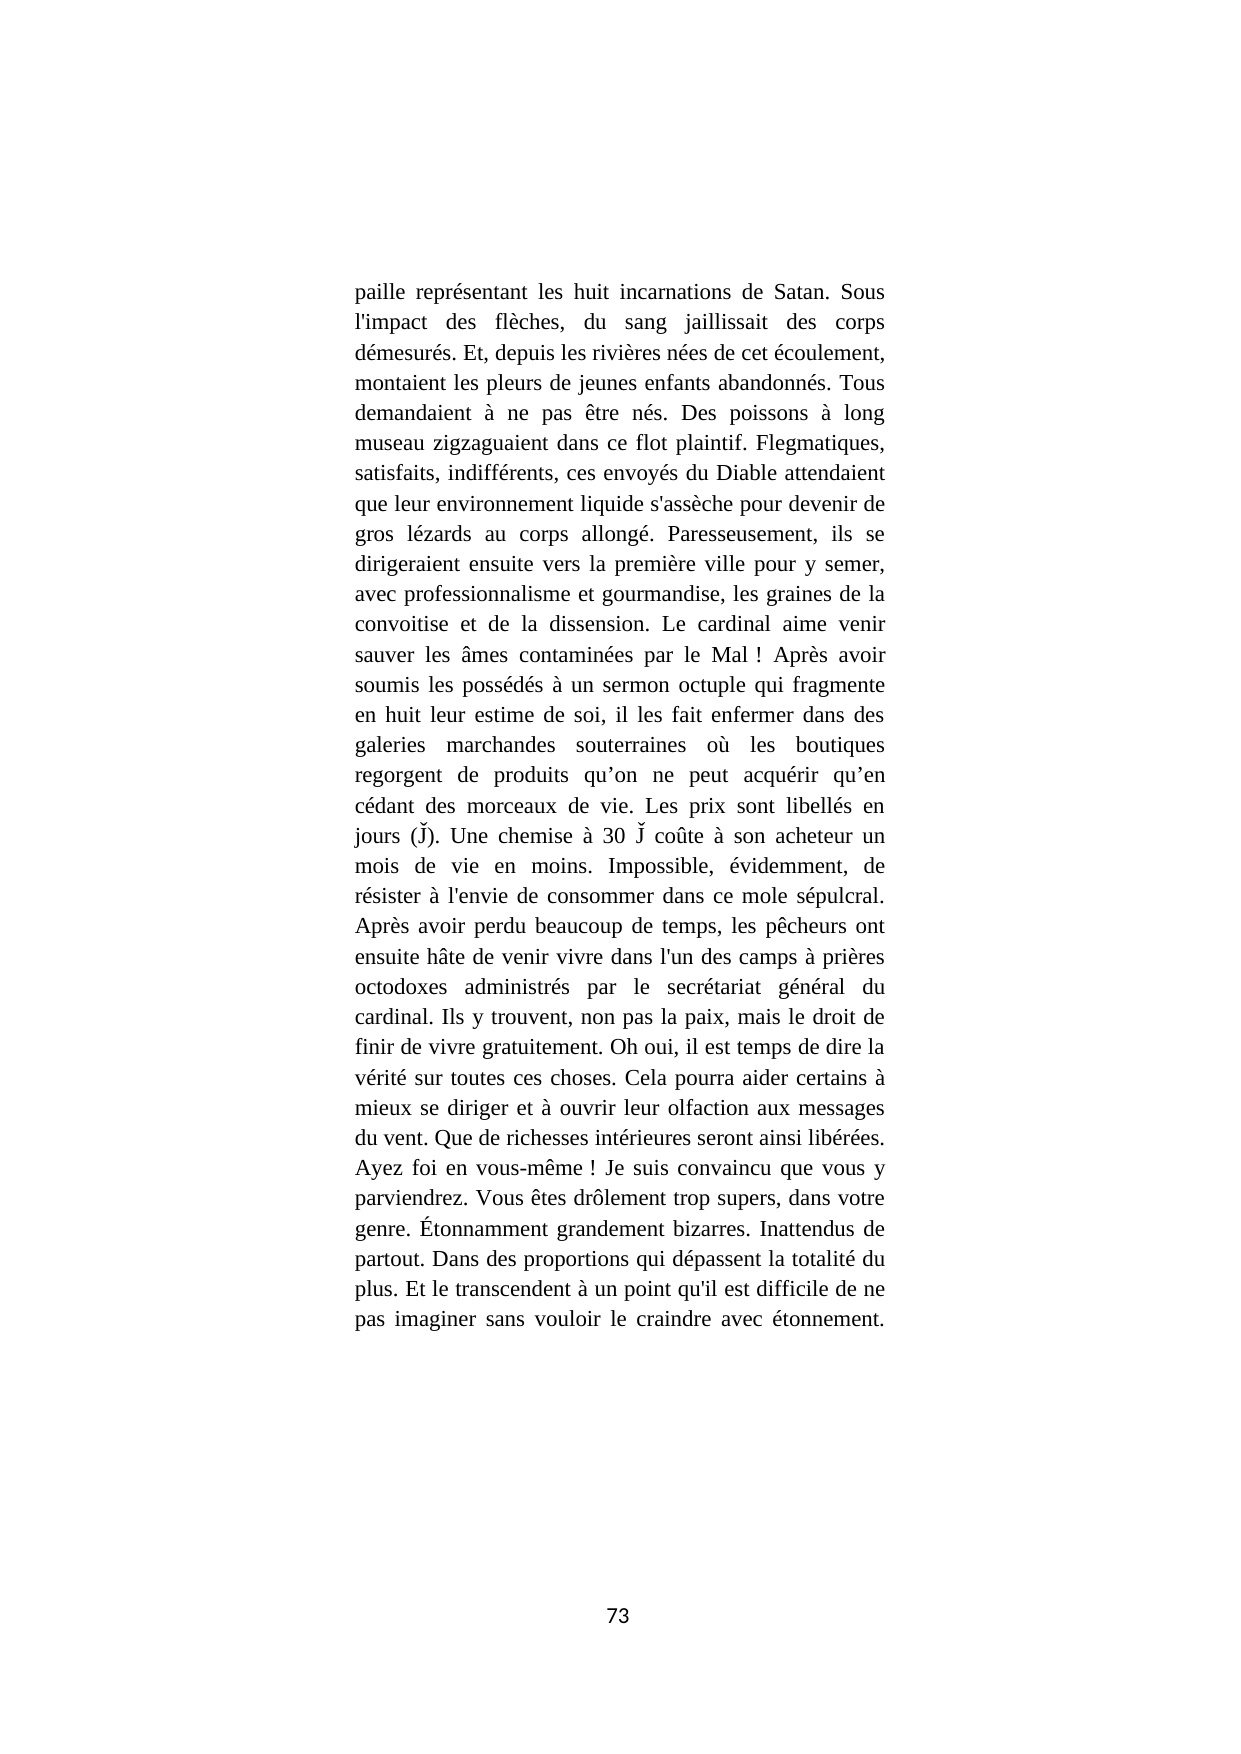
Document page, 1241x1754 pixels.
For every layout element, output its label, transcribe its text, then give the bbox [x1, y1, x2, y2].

text paille représentant les huit incarnations de Satan. Sous l'impact des flèches, du sang jaillissait des corps démesurés. Et, depuis les rivières nées de cet écoulement, montaient les pleurs de jeunes enfants abandonnés. Tous demandaient à ne pas être nés. Des poissons à long museau zigzaguaient dans ce flot plaintif. Flegmatiques, satisfaits, indifférents, ces envoyés du Diable attendaient que leur environnement liquide s'assèche pour devenir de gros lézards au corps allongé. Paresseusement, ils se dirigeraient ensuite vers la première ville pour y semer, avec professionnalisme et gourmandise, les graines de la convoitise et de la dissension. Le cardinal aime venir sauver les âmes contaminées par le Mal ! Après avoir soumis les possédés à un sermon octuple qui fragmente en huit leur estime de soi, il les fait enfermer dans des galeries marchandes souterraines où les boutiques regorgent de produits qu’on ne peut acquérir qu’en cédant des morceaux de vie. Les prix sont libellés en jours (J̌). Une chemise à 30 J̌ coûte à son acheteur un mois de vie en moins. Impossible, évidemment, de résister à l'envie de consommer dans ce mole sépulcral. Après avoir perdu beaucoup de temps, les pêcheurs ont ensuite hâte de venir vivre dans l'un des camps à prières octodoxes administrés par le secrétariat général du cardinal. Ils y trouvent, non pas la paix, mais le droit de finir de vivre gratuitement. Oh oui, il est temps de dire la vérité sur toutes ces choses. Cela pourra aider certains à mieux se diriger et à ouvrir leur olfaction aux messages du vent. Que de richesses intérieures seront ainsi libérées. Ayez foi en vous-même ! Je suis convaincu que vous y parviendrez. Vous êtes drôlement trop supers, dans votre genre. Étonnamment grandement bizarres. Inattendus de partout. Dans des proportions qui dépassent la totalité du plus. Et le transcendent à un point qu'il est difficile de ne pas imaginer sans vouloir le craindre avec étonnement. [354, 278, 886, 1332]
